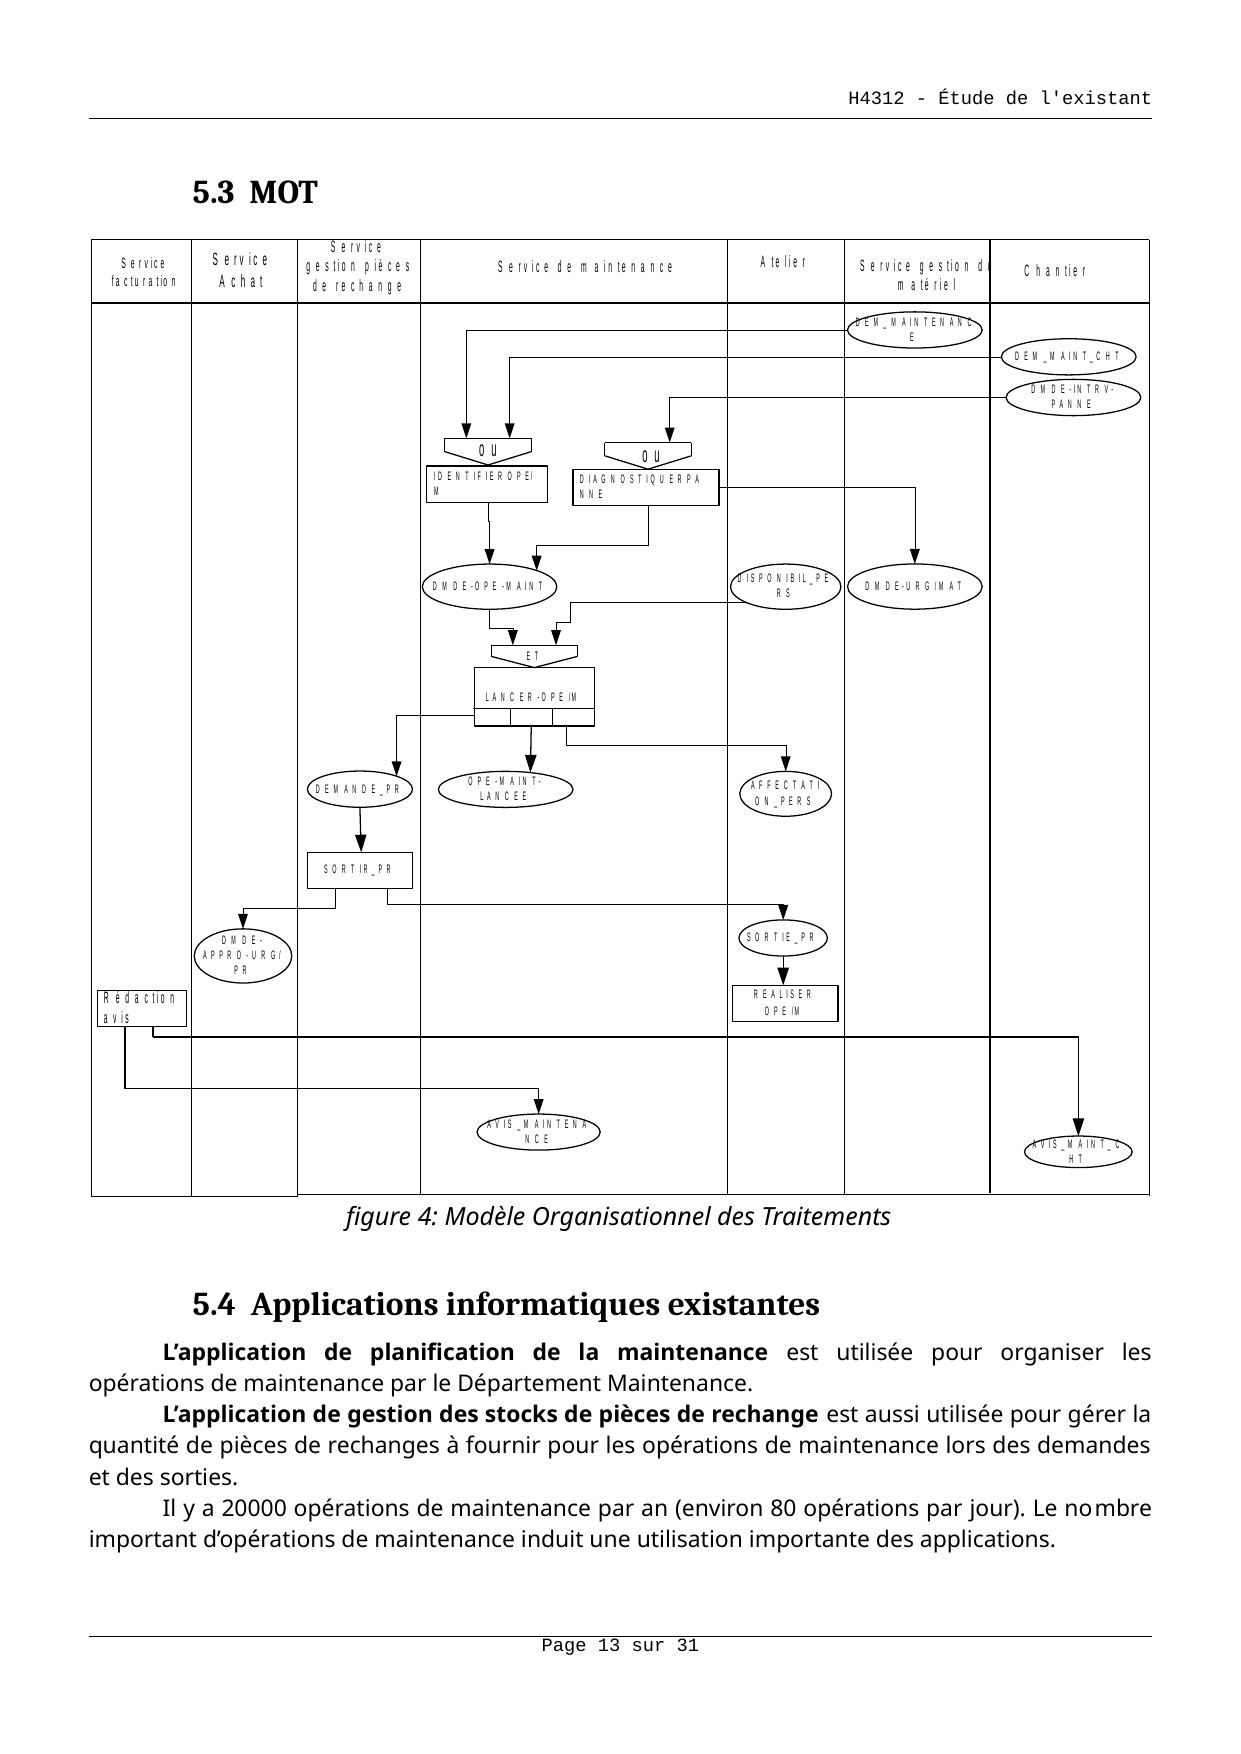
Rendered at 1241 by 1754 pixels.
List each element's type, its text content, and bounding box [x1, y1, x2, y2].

text L’application de planification de la maintenance est utilisée pour organiser les opérations de maintenance par le Département Maintenance. [88, 1336, 1152, 1398]
subtitle MOT [133, 173, 1152, 211]
text figure 4: Modèle Organisationnel des Traitements [88, 233, 1152, 1233]
subtitle Applications informatiques existantes [133, 1285, 1152, 1323]
text L’application de gestion des stocks de pièces de rechange est aussi utilisée pour gérer la quantité de pièces de rechanges à fournir pour les opérations de maintenance lors des demandes et des sorties. [88, 1398, 1152, 1492]
text Il y a 20000 opérations de maintenance par an (environ 80 opérations par jour). Le nombre important d’opérations de maintenance induit une utilisation importante des applications. [88, 1492, 1152, 1554]
